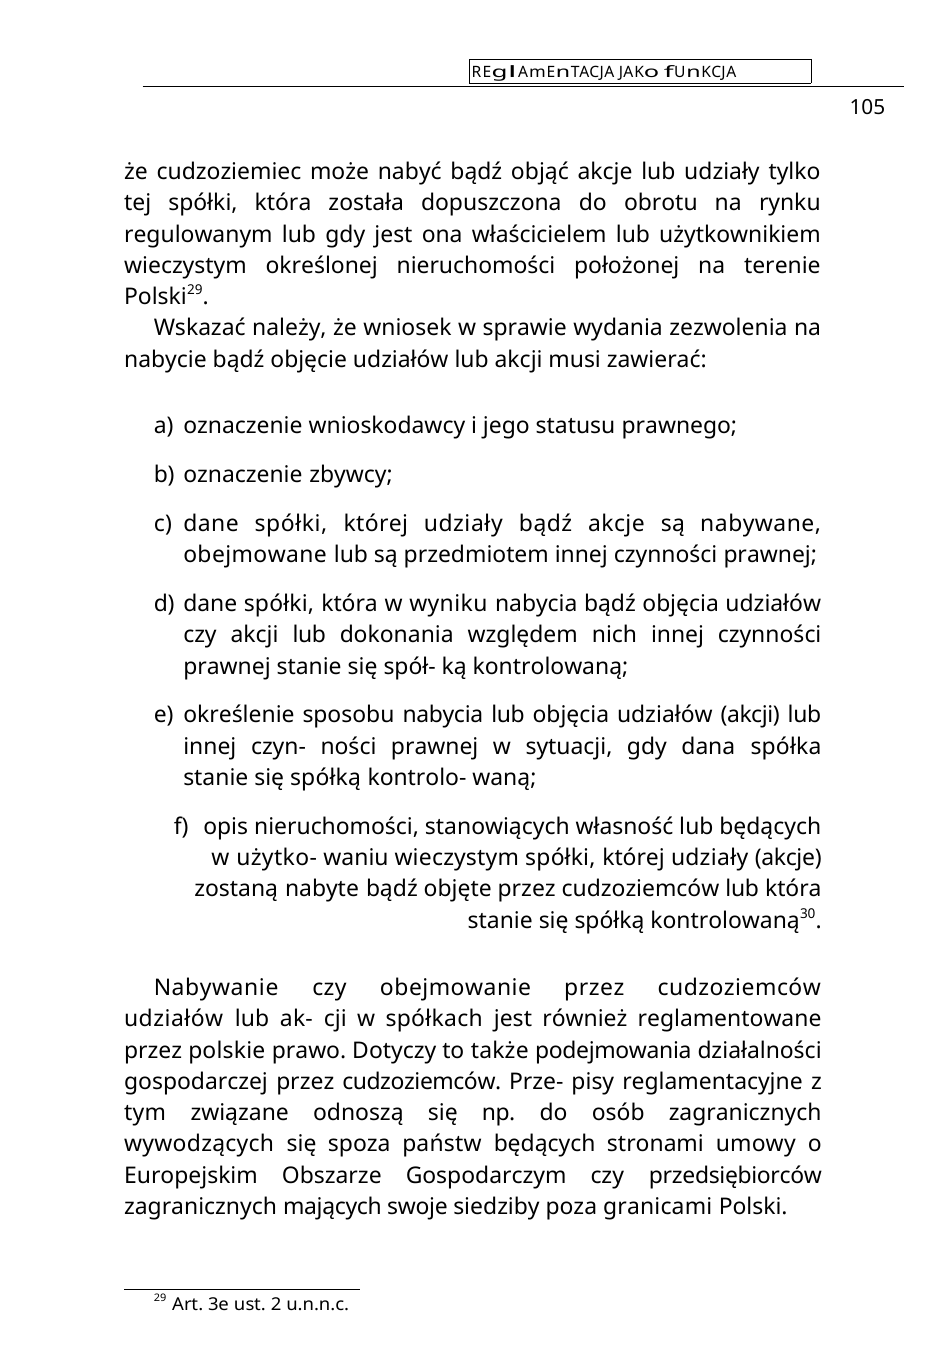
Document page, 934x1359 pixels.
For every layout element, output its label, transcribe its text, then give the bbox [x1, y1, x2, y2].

text że cudzoziemiec może nabyć bądź objąć akcje lub udziały tylko tej spółki, która została dopuszczona do obrotu na rynku regulowanym lub gdy jest ona właścicielem lub użytkownikiem wieczystym określonej nieruchomości położonej na terenie Polski29. [124, 155, 821, 311]
list dane spółki, której udziały bądź akcje są nabywane, obejmowane lub są przedmiotem innej czynności prawnej; [153, 507, 821, 569]
list oznaczenie zbywcy; [153, 458, 898, 489]
text Nabywanie czy obejmowanie przez cudzoziemców udziałów lub ak- cji w spółkach jest również reglamentowane przez polskie prawo. Dotyczy to także podejmowania działalności gospodarczej przez cudzoziemców. Prze- pisy reglamentacyjne z tym związane odnoszą się np. do osób zagranicznych wywodzących się spoza państw będących stronami umowy o Europejskim Obszarze Gospodarczym czy przedsiębiorców zagranicznych mających swoje siedziby poza granicami Polski. [124, 971, 822, 1221]
list określenie sposobu nabycia lub objęcia udziałów (akcji) lub innej czyn- ności prawnej w sytuacji, gdy dana spółka stanie się spółką kontrolo- waną; [153, 698, 821, 792]
text 105 [120, 92, 885, 121]
list dane spółki, która w wyniku nabycia bądź objęcia udziałów czy akcji lub dokonania względem nich innej czynności prawnej stanie się spół- ką kontrolowaną; [153, 587, 821, 681]
text 29 Art. 3e ust. 2 u.n.n.c. [153, 1292, 898, 1315]
text Wskazać należy, że wniosek w sprawie wydania zezwolenia na nabycie bądź objęcie udziałów lub akcji musi zawierać: [124, 311, 821, 374]
list opis nieruchomości, stanowiących własność lub będących w użytko- waniu wieczystym spółki, której udziały (akcje) zostaną nabyte bądź objęte przez cudzoziemców lub która stanie się spółką kontrolowaną30. [153, 810, 821, 935]
list oznaczenie wnioskodawcy i jego statusu prawnego; [153, 409, 898, 441]
